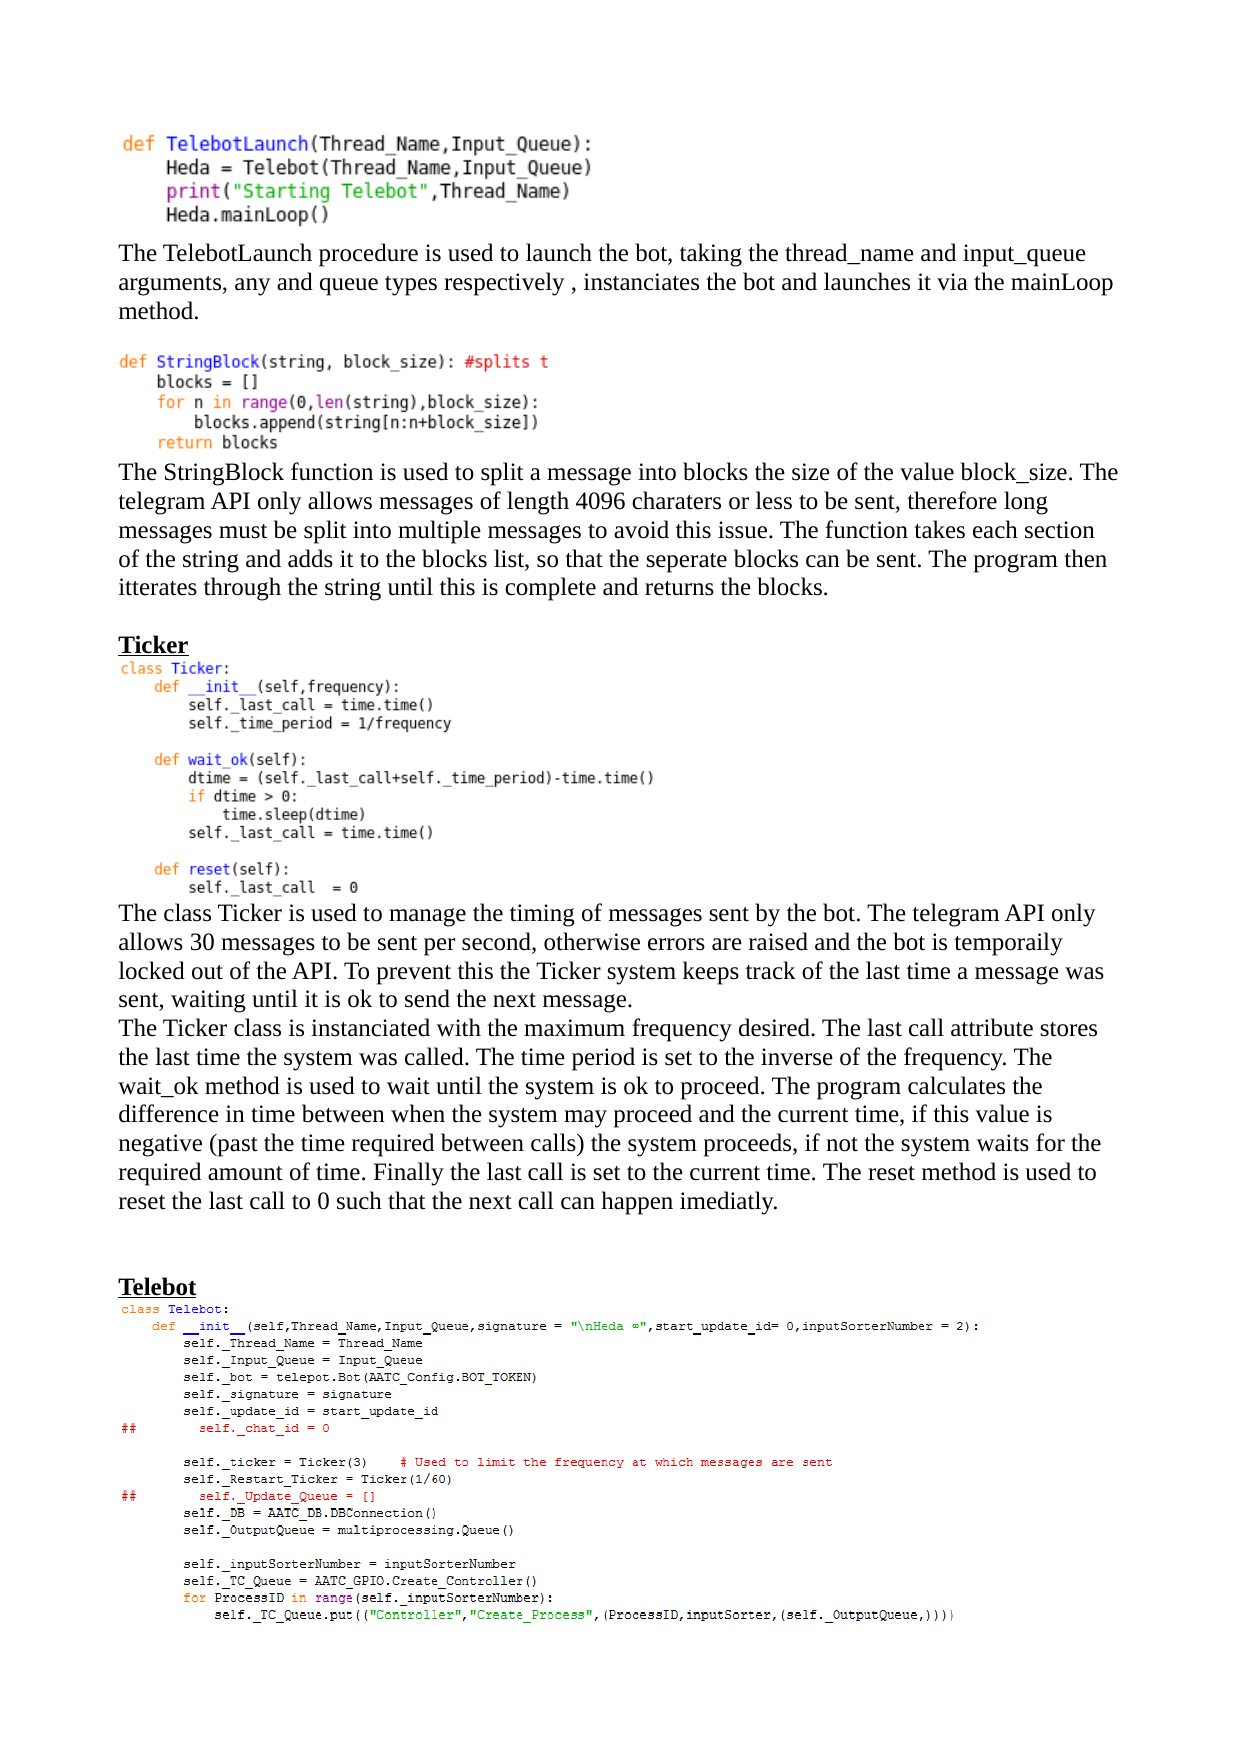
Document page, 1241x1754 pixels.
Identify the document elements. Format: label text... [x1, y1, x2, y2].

picture [118, 658, 661, 899]
text The Ticker class is instanciated with the maximum frequency desired. The last call attribute stores the last time the system was called. The time period is set to the inverse of the frequency. The wait_ok method is used to wait until the system is ok to proceed. The program calculates the difference in time between when the system may proceed and the current time, if this value is negative (past the time required between calls) the system proceeds, if not the system waits for the required amount of time. Finally the last call is set to the current time. The reset method is used to reset the last call to 0 such that the next call can happen imediatly. [118, 1013, 1122, 1214]
text The TelebotLaunch procedure is used to launch the bot, taking the thread_name and input_queue arguments, any and queue types respectively , instanciates the bot and launches it via the mainLoop method. [118, 239, 1122, 325]
picture [118, 353, 549, 458]
text Telebot [118, 1272, 1122, 1301]
text Ticker [118, 630, 1122, 659]
picture [118, 118, 606, 239]
text The class Ticker is used to manage the timing of messages sent by the bot. The telegram API only allows 30 messages to be sent per second, otherwise errors are raised and the bot is temporaily locked out of the API. To prevent this the Ticker system keeps track of the last time a message was sent, waiting until it is ok to send the next message. [118, 899, 1122, 1013]
picture [118, 1300, 980, 1631]
text The StringBlock function is used to split a message into blocks the size of the value block_size. The telegram API only allows messages of length 4096 charaters or less to be sent, therefore long messages must be split into multiple messages to avoid this issue. The function takes each section of the string and adds it to the blocks list, so that the seperate blocks can be sent. The program then itterates through the string until this is complete and returns the blocks. [118, 353, 1122, 601]
